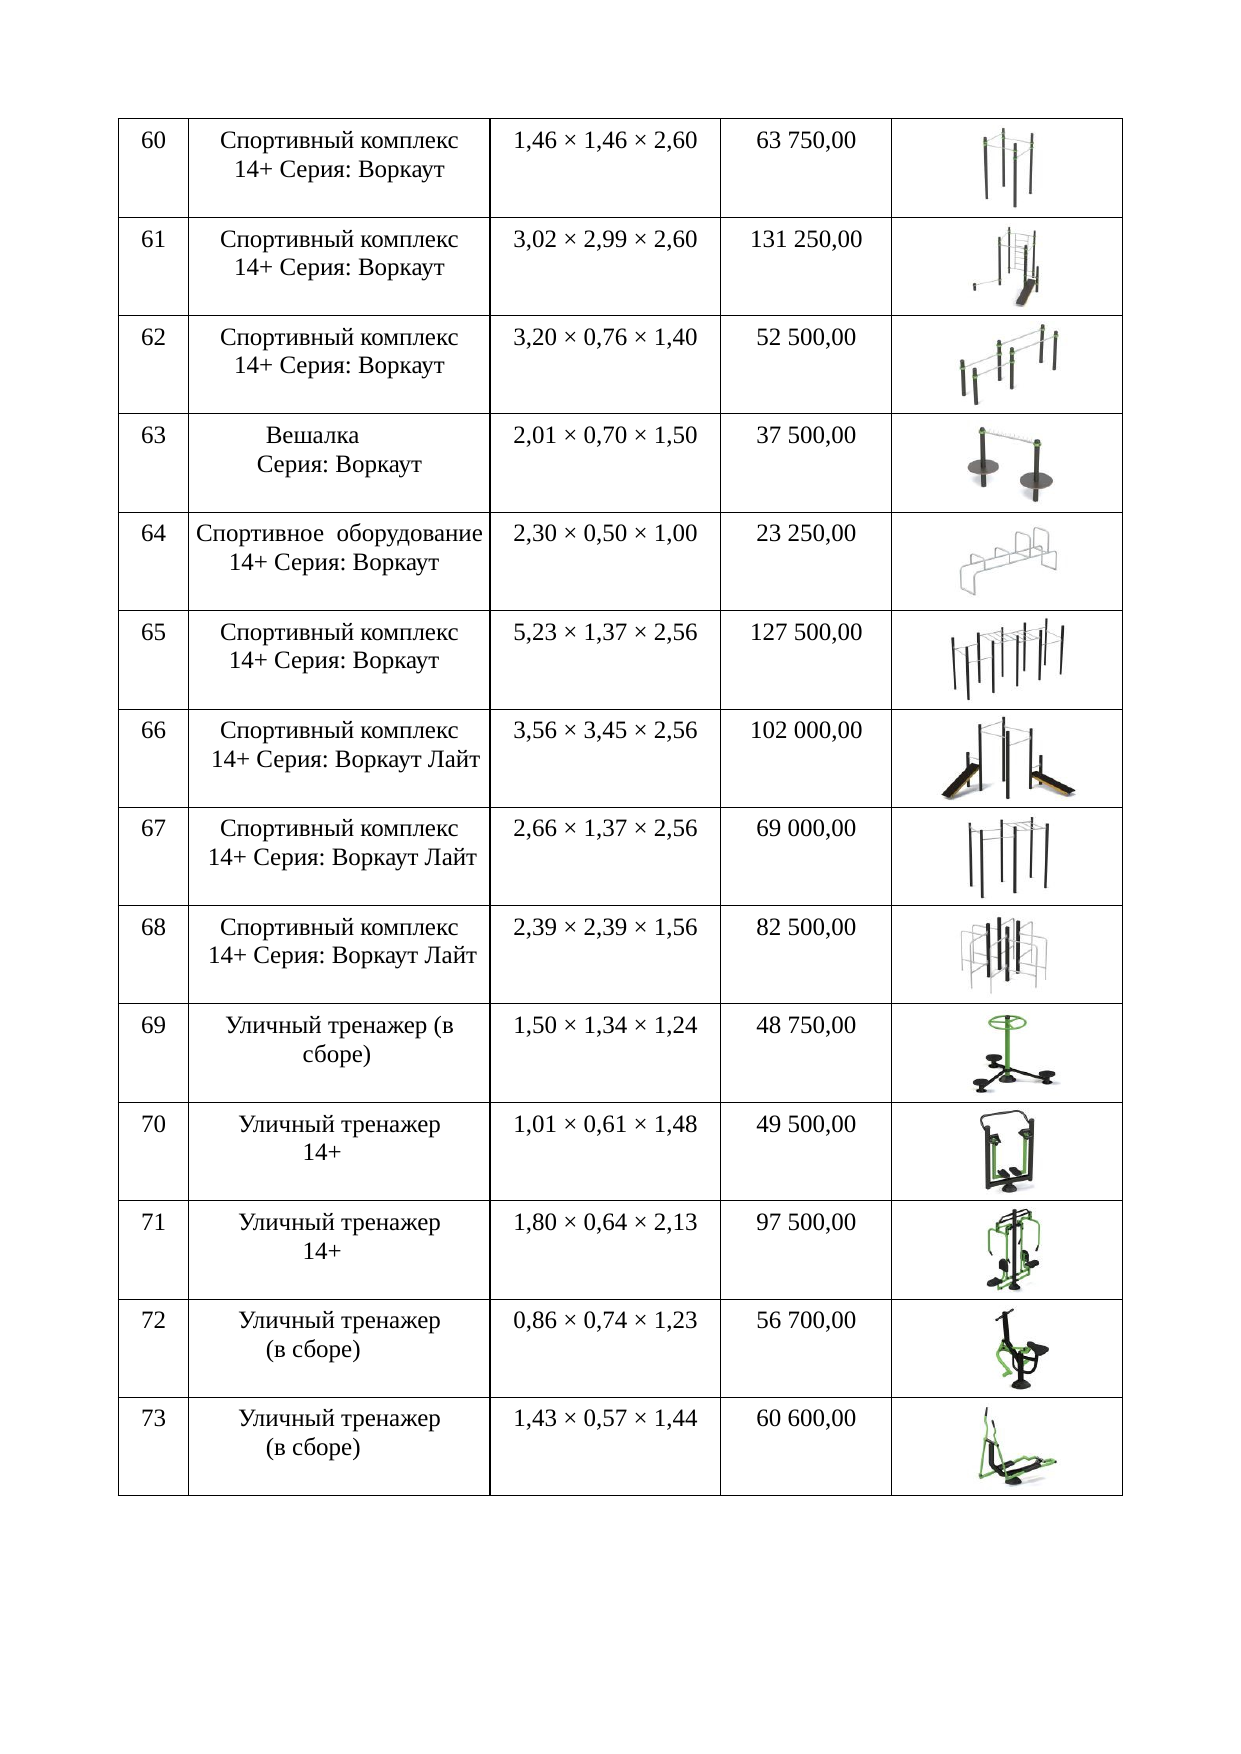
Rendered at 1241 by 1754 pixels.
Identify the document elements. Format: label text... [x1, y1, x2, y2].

picture [929, 1403, 1086, 1490]
table_cell 69 [119, 1004, 188, 1102]
table_cell 62 [119, 316, 188, 413]
table_cell 2,01 × 0,70 × 1,50 [491, 414, 720, 512]
table_cell 97 500,00 [721, 1201, 891, 1298]
table_cell 63 [119, 414, 188, 512]
table_cell 70 [119, 1103, 188, 1200]
table_cell Вешалка Серия: Воркаут [189, 414, 489, 512]
table_cell 102 000,00 [721, 710, 891, 807]
table_cell Спортивный комплекс 14+ Серия: Воркаут Лайт [189, 710, 489, 807]
table_cell 61 [119, 218, 188, 315]
table_cell [892, 1398, 1122, 1495]
table_cell 68 [119, 906, 188, 1003]
picture [929, 1207, 1086, 1293]
table_cell Спортивный комплекс 14+ Серия: Воркаут Лайт [189, 906, 489, 1003]
table_cell Спортивный комплекс 14+ Серия: Воркаут [189, 316, 489, 413]
table_cell [892, 1004, 1122, 1102]
table_cell 1,46 × 1,46 × 2,60 [491, 119, 720, 217]
table_cell 73 [119, 1398, 188, 1495]
picture [929, 1108, 1086, 1195]
table_cell [892, 119, 1122, 217]
table_cell 49 500,00 [721, 1103, 891, 1200]
table_cell Спортивный комплекс 14+ Серия: Воркаут [189, 218, 489, 315]
table_cell 3,20 × 0,76 × 1,40 [491, 316, 720, 413]
picture [929, 518, 1086, 604]
table_cell [892, 1103, 1122, 1200]
table_cell Спортивное оборудование 14+ Серия: Воркаут [189, 513, 489, 610]
table_cell 82 500,00 [721, 906, 891, 1003]
table_cell 52 500,00 [721, 316, 891, 413]
picture [929, 911, 1086, 998]
table_cell Уличный тренажер (в сборе) [189, 1398, 489, 1495]
table_cell [892, 414, 1122, 512]
table_cell 1,01 × 0,61 × 1,48 [491, 1103, 720, 1200]
table_cell 60 [119, 119, 188, 217]
table_cell [892, 218, 1122, 315]
table_cell Спортивный комплекс 14+ Серия: Воркаут [189, 611, 489, 708]
table_cell 1,50 × 1,34 × 1,24 [491, 1004, 720, 1102]
table_cell 56 700,00 [721, 1300, 891, 1397]
table_cell 63 750,00 [721, 119, 891, 217]
table_cell 48 750,00 [721, 1004, 891, 1102]
picture [929, 321, 1086, 408]
picture [929, 715, 1086, 801]
table_cell [892, 1300, 1122, 1397]
table_cell [892, 611, 1122, 708]
picture [929, 813, 1086, 900]
table_cell 66 [119, 710, 188, 807]
table_cell 1,80 × 0,64 × 2,13 [491, 1201, 720, 1298]
table_cell 2,66 × 1,37 × 2,56 [491, 808, 720, 905]
picture [929, 1010, 1086, 1096]
table_cell 65 [119, 611, 188, 708]
table_cell 3,02 × 2,99 × 2,60 [491, 218, 720, 315]
picture [929, 1305, 1086, 1391]
table_cell 0,86 × 0,74 × 1,23 [491, 1300, 720, 1397]
table_cell [892, 513, 1122, 610]
picture [929, 616, 1086, 703]
table_cell Уличный тренажер (в сборе) [189, 1300, 489, 1397]
table_cell 2,39 × 2,39 × 1,56 [491, 906, 720, 1003]
table_cell 2,30 × 0,50 × 1,00 [491, 513, 720, 610]
table_cell [892, 808, 1122, 905]
table_cell 72 [119, 1300, 188, 1397]
table_cell 1,43 × 0,57 × 1,44 [491, 1398, 720, 1495]
table_cell 60 600,00 [721, 1398, 891, 1495]
picture [929, 420, 1086, 506]
table_cell [892, 1201, 1122, 1298]
table_cell 69 000,00 [721, 808, 891, 905]
picture [929, 223, 1086, 310]
table_cell 3,56 × 3,45 × 2,56 [491, 710, 720, 807]
table_cell 67 [119, 808, 188, 905]
table_cell Спортивный комплекс 14+ Серия: Воркаут Лайт [189, 808, 489, 905]
table_cell Уличный тренажер (в сборе) [189, 1004, 489, 1102]
table_cell Уличный тренажер 14+ [189, 1201, 489, 1298]
table_cell 37 500,00 [721, 414, 891, 512]
picture [929, 125, 1086, 210]
table_cell 131 250,00 [721, 218, 891, 315]
table_cell 23 250,00 [721, 513, 891, 610]
table_cell 64 [119, 513, 188, 610]
table_cell [892, 316, 1122, 413]
table_cell 127 500,00 [721, 611, 891, 708]
table_cell Спортивный комплекс 14+ Серия: Воркаут [189, 119, 489, 217]
table_cell 71 [119, 1201, 188, 1298]
table_cell Уличный тренажер 14+ [189, 1103, 489, 1200]
table_cell [892, 906, 1122, 1003]
table_cell 5,23 × 1,37 × 2,56 [491, 611, 720, 708]
table_cell [892, 710, 1122, 807]
